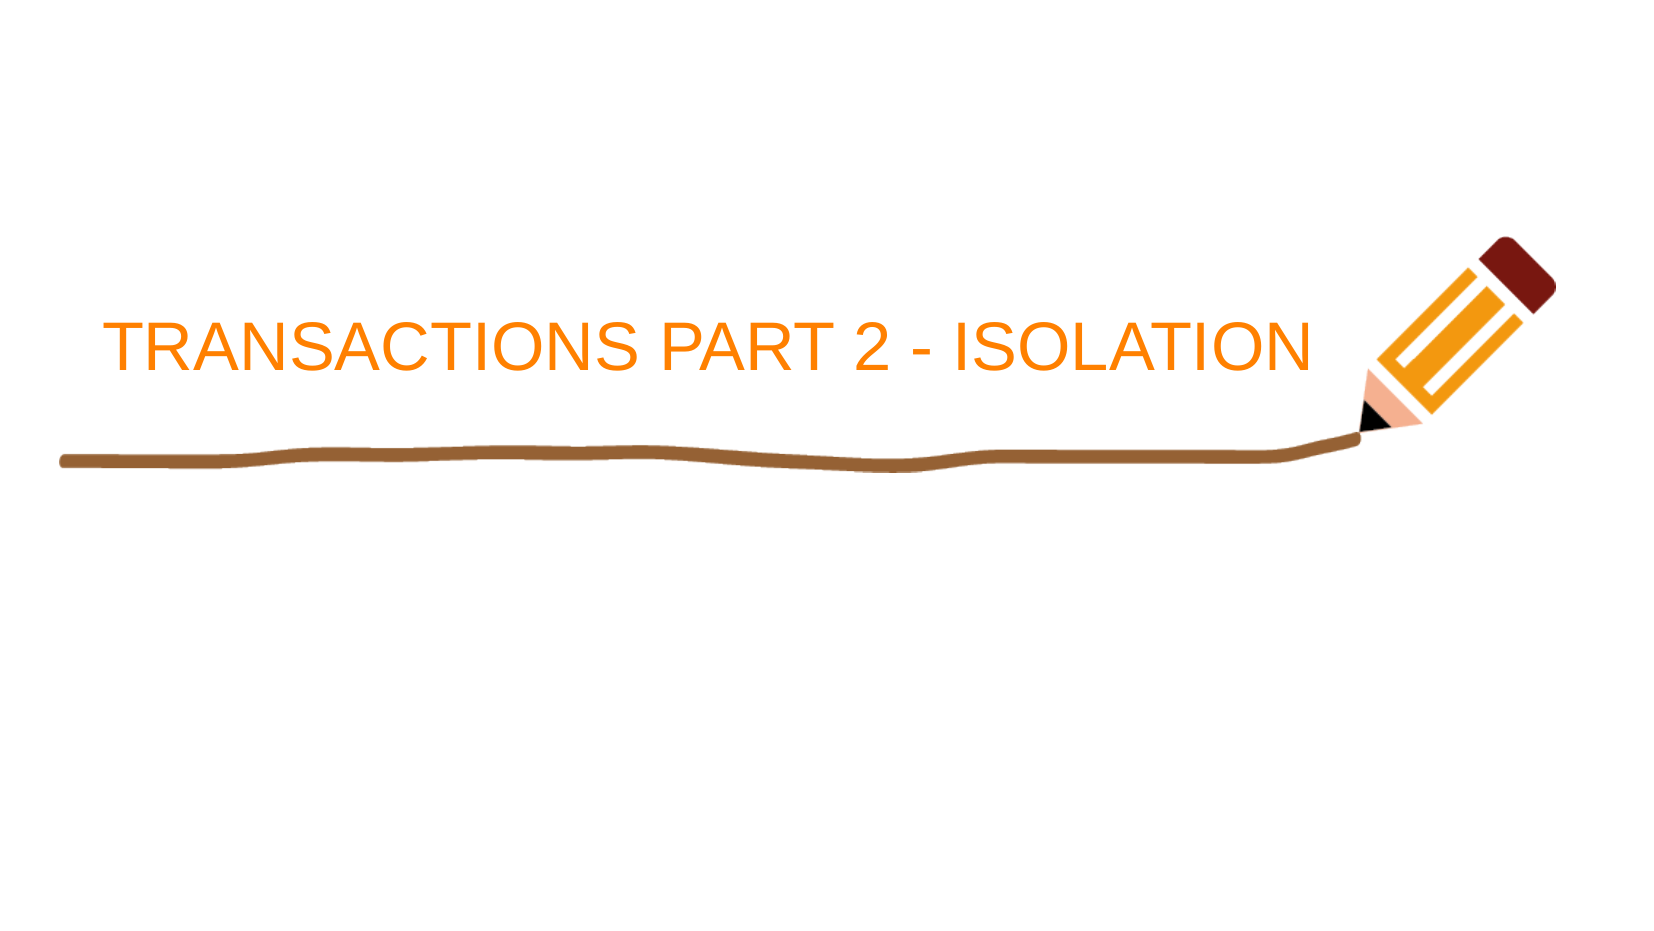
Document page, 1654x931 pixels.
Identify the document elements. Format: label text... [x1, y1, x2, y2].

title TRANSACTIONS PART 2 - ISOLATION [88, 265, 1329, 429]
picture [59, 236, 1556, 473]
